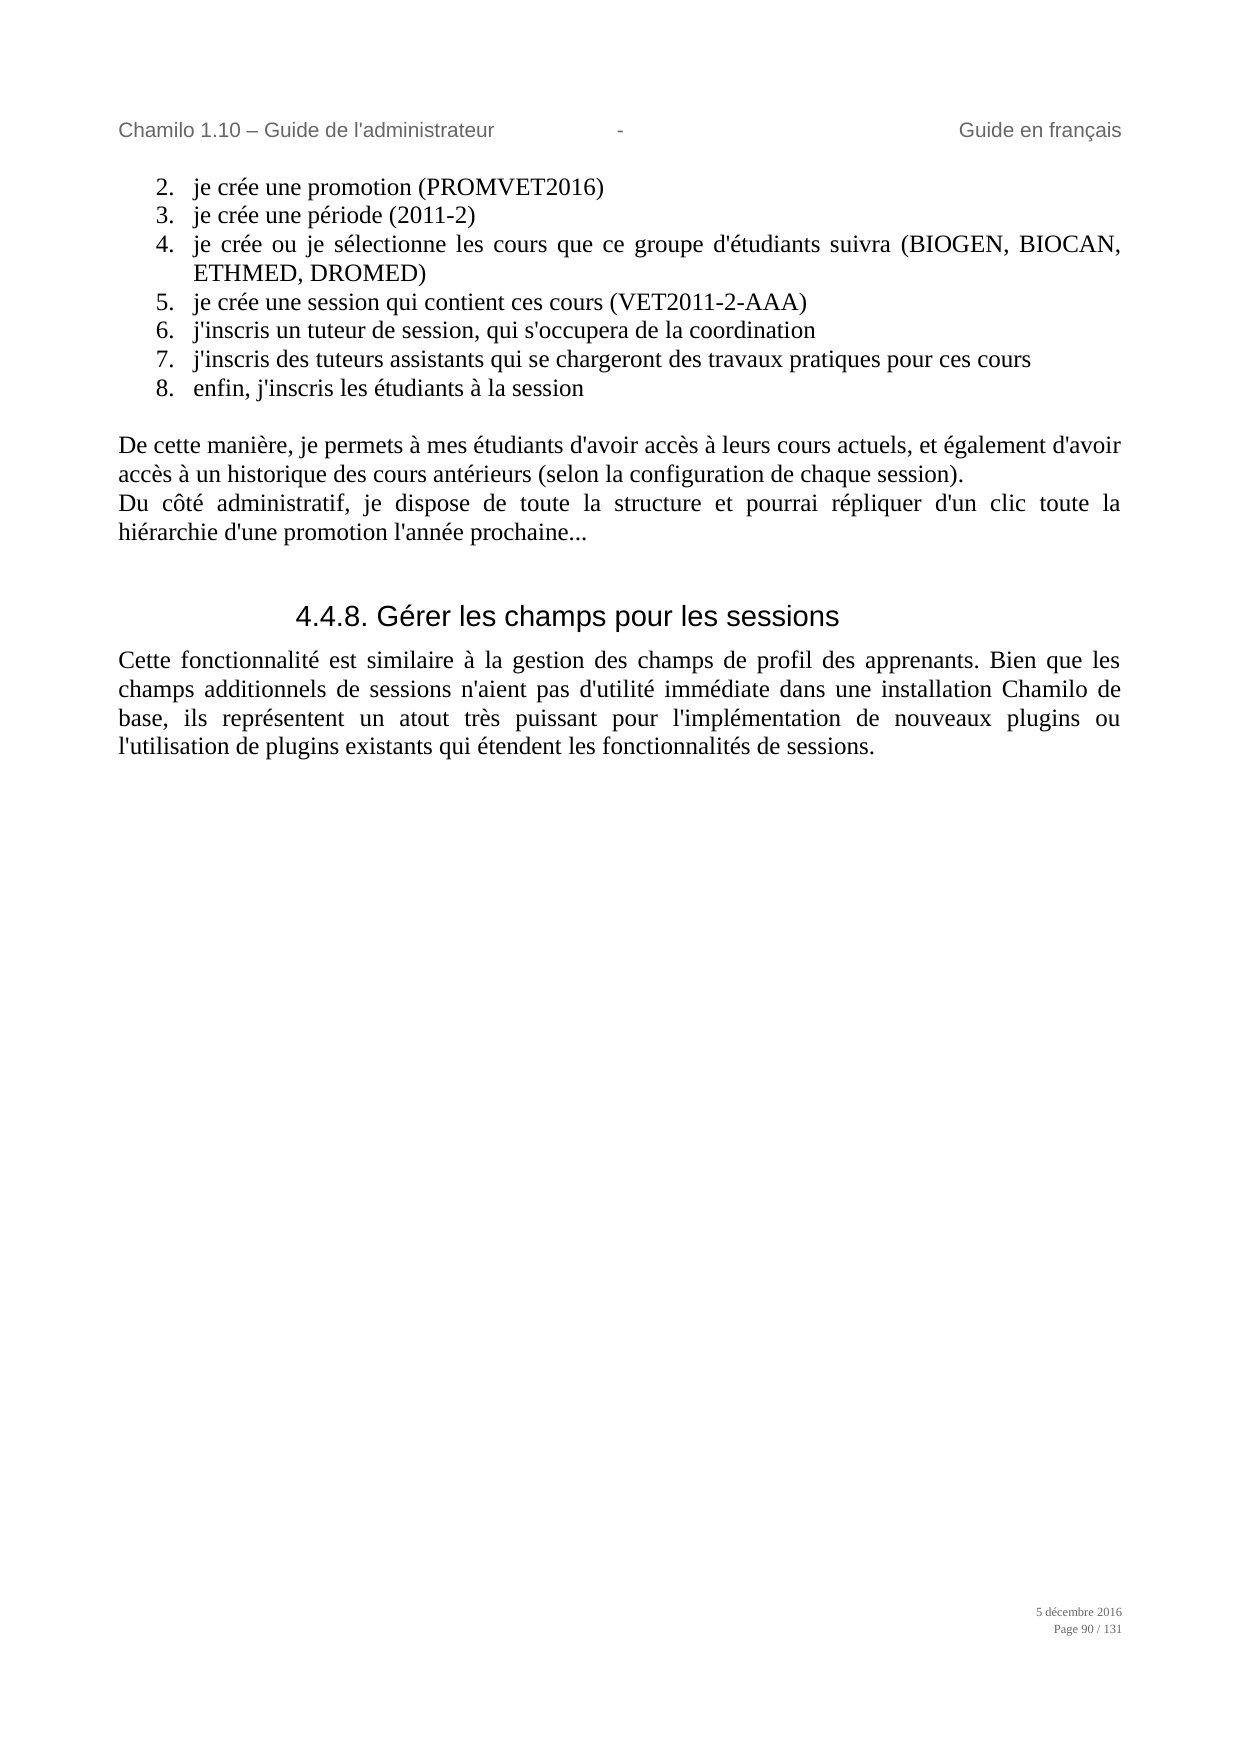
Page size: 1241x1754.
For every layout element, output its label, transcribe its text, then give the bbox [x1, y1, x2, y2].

text Du côté administratif, je dispose de toute la structure et pourrai répliquer d'un clic toute la hiérarchie d'une promotion l'année prochaine... [118, 488, 1122, 545]
list enfin, j'inscris les étudiants à la session [156, 373, 1122, 402]
list je crée ou je sélectionne les cours que ce groupe d'étudiants suivra (BIOGEN, BIOCAN, ETHMED, DROMED) [156, 229, 1122, 287]
text De cette manière, je permets à mes étudiants d'avoir accès à leurs cours actuels, et également d'avoir accès à un historique des cours antérieurs (selon la configuration de chaque session). [118, 430, 1122, 488]
list je crée une promotion (PROMVET2016) [156, 172, 1122, 200]
list j'inscris un tuteur de session, qui s'occupera de la coordination [156, 315, 1122, 344]
list je crée une période (2011-2) [156, 200, 1122, 229]
text Cette fonctionnalité est similaire à la gestion des champs de profil des apprenants. Bien que les champs additionnels de sessions n'aient pas d'utilité immédiate dans une installation Chamilo de base, ils représentent un atout très puissant pour l'implémentation de nouveaux plugins ou l'utilisation de plugins existants qui étendent les fonctionnalités de sessions. [118, 645, 1122, 760]
subtitle Gérer les champs pour les sessions [295, 599, 1122, 633]
list je crée une session qui contient ces cours (VET2011-2-AAA) [156, 287, 1122, 315]
list j'inscris des tuteurs assistants qui se chargeront des travaux pratiques pour ces cours [156, 344, 1122, 373]
